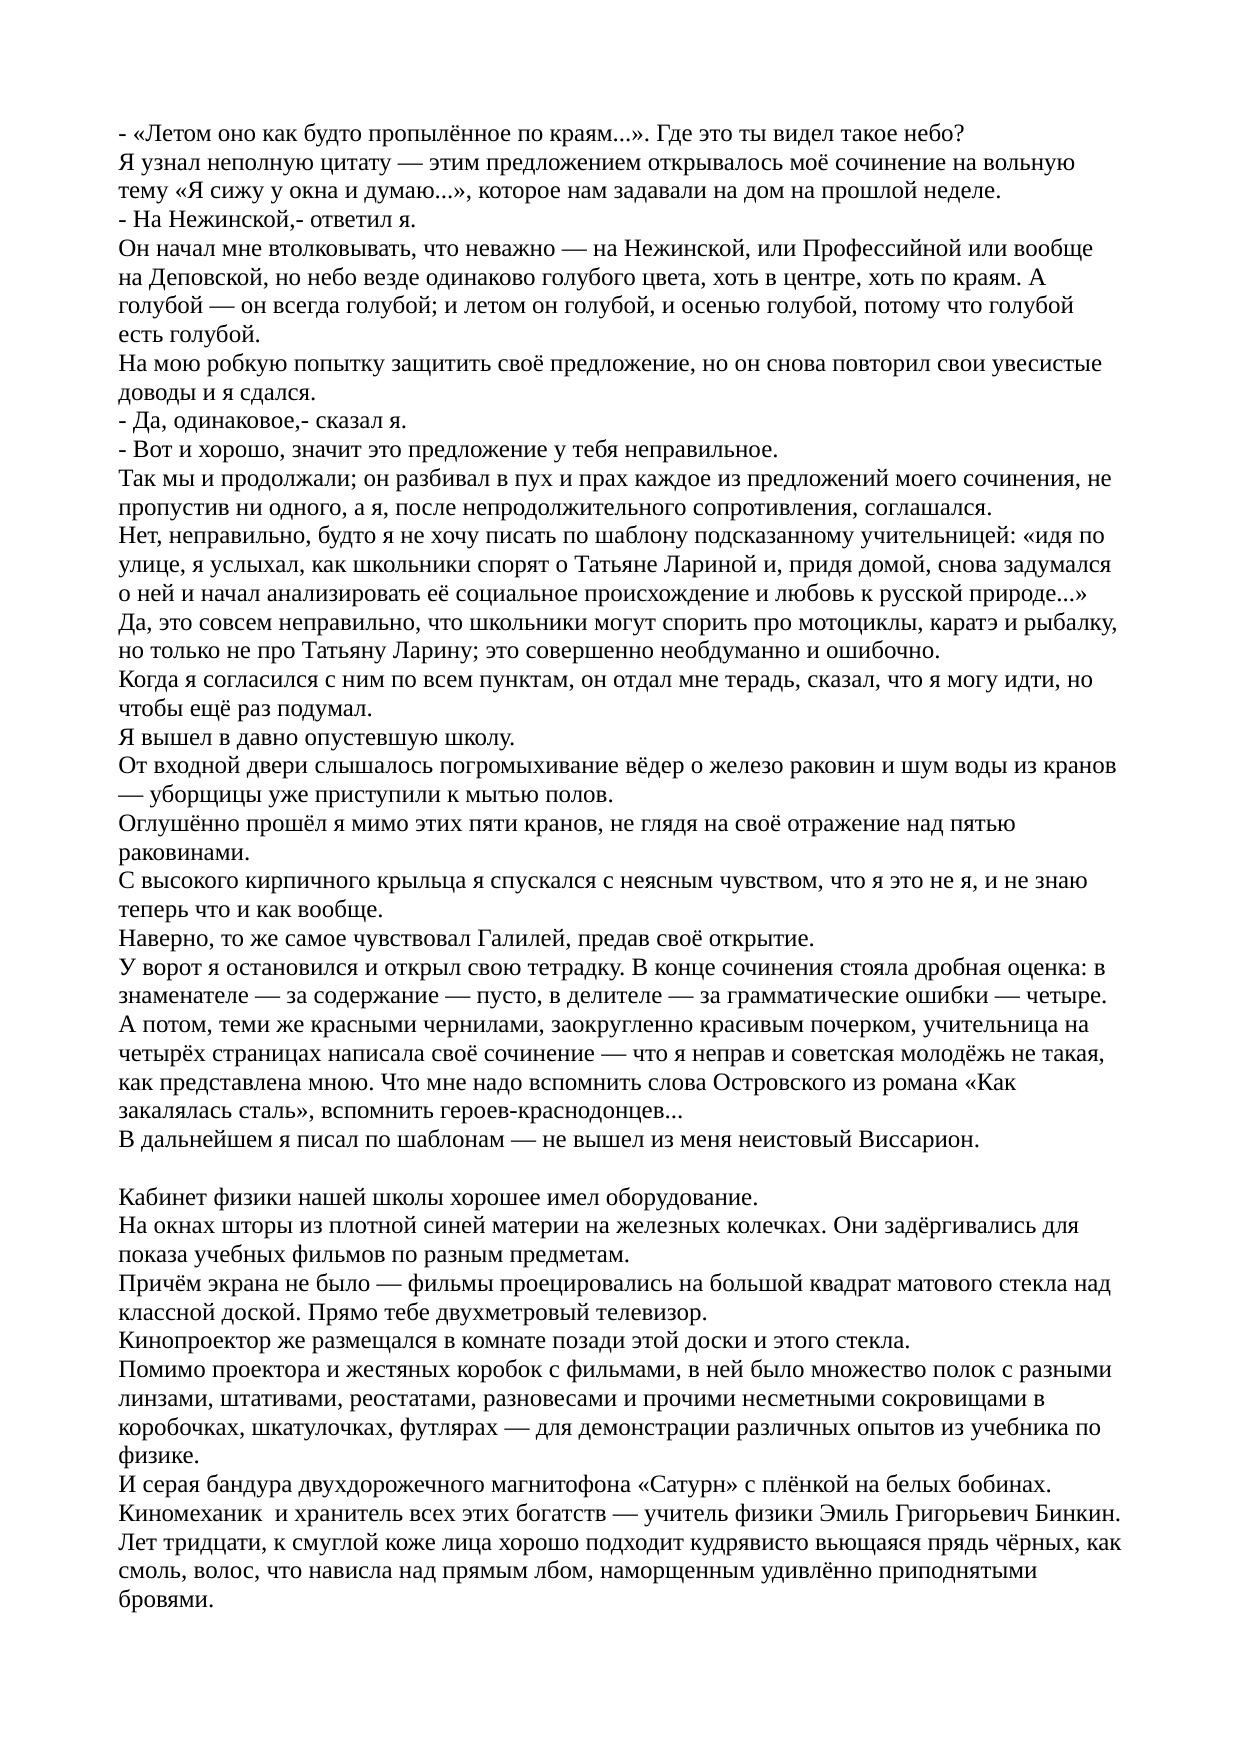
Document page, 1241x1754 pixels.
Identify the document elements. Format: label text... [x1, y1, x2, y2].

text - Да, одинаковое,- сказал я. [118, 406, 1122, 434]
text Он начал мне втолковывать, что неважно — на Нежинской, или Профессийной или вообще на Деповской, но небо везде одинаково голубого цвета, хоть в центре, хоть по краям. А голубой — он всегда голубой; и летом он голубой, и осенью голубой, потому что голубой есть голубой. [118, 233, 1122, 348]
text В дальнейшем я писал по шаблонам — не вышел из меня неистовый Виссарион. [118, 1124, 1122, 1153]
text Да, это совсем неправильно, что школьники могут спорить про мотоциклы, каратэ и рыбалку, но только не про Татьяну Ларину; это совершенно необдуманно и ошибочно. [118, 607, 1122, 664]
text У ворот я остановился и открыл свою тетрадку. В конце сочинения стояла дробная оценка: в знаменателе — за содержание — пусто, в делителе — за грамматические ошибки — четыре. [118, 952, 1122, 1009]
text Киномеханик и хранитель всех этих богатств — учитель физики Эмиль Григорьевич Бинкин. [118, 1498, 1122, 1527]
text А потом, теми же красными чернилами, заокругленно красивым почерком, учительница на четырёх страницах написала своё сочинение — что я неправ и советская молодёжь не такая, как представлена мною. Что мне надо вспомнить слова Островского из романа «Как закалялась сталь», вспомнить героев-краснодонцев... [118, 1009, 1122, 1124]
text Кабинет физики нашей школы хорошее имел оборудование. [118, 1182, 1122, 1211]
text Помимо проектора и жестяных коробок с фильмами, в ней было множество полок с разными линзами, штативами, реостатами, разновесами и прочими несметными сокровищами в коробочках, шкатулочках, футлярах — для демонстрации различных опытов из учебника по физике. [118, 1354, 1122, 1469]
text От входной двери слышалось погромыхивание вёдер о железо раковин и шум воды из кранов — уборщицы уже приступили к мытью полов. [118, 751, 1122, 808]
text С высокого кирпичного крыльца я спускался с неясным чувством, что я это не я, и не знаю теперь что и как вообще. [118, 866, 1122, 923]
text На мою робкую попытку защитить своё предложение, но он снова повторил свои увесистые доводы и я сдался. [118, 348, 1122, 406]
text Наверно, то же самое чувствовал Галилей, предав своё открытие. [118, 923, 1122, 952]
text Так мы и продолжали; он разбивал в пух и прах каждое из предложений моего сочинения, не пропустив ни одного, а я, после непродолжительного сопротивления, соглашался. [118, 463, 1122, 521]
text Причём экрана не было — фильмы проецировались на большой квадрат матового стекла над классной доской. Прямо тебе двухметровый телевизор. [118, 1268, 1122, 1326]
text Кинопроектор же размещался в комнате позади этой доски и этого стекла. [118, 1326, 1122, 1354]
text - На Нежинской,- ответил я. [118, 204, 1122, 233]
text - «Летом оно как будто пропылённое по краям...». Где это ты видел такое небо? [118, 118, 1122, 147]
text Я вышел в давно опустевшую школу. [118, 722, 1122, 751]
text Я узнал неполную цитату — этим предложением открывалось моё сочинение на вольную тему «Я сижу у окна и думаю...», которое нам задавали на дом на прошлой неделе. [118, 147, 1122, 204]
text Нет, неправильно, будто я не хочу писать по шаблону подсказанному учительницей: «идя по улице, я услыхал, как школьники спорят о Татьяне Лариной и, придя домой, снова задумался о ней и начал анализировать её социальное происхождение и любовь к русской природе...» [118, 521, 1122, 607]
text Лет тридцати, к смуглой коже лица хорошо подходит кудрявисто вьющаяся прядь чёрных, как смоль, волос, что нависла над прямым лбом, наморщенным удивлённо приподнятыми бровями. [118, 1527, 1122, 1613]
text И серая бандура двухдорожечного магнитофона «Сатурн» с плёнкой на белых бобинах. [118, 1469, 1122, 1498]
text Оглушённо прошёл я мимо этих пяти кранов, не глядя на своё отражение над пятью раковинами. [118, 808, 1122, 866]
text Когда я согласился с ним по всем пунктам, он отдал мне терадь, сказал, что я могу идти, но чтобы ещё раз подумал. [118, 664, 1122, 722]
text - Вот и хорошо, значит это предложение у тебя неправильное. [118, 434, 1122, 463]
text На окнах шторы из плотной синей материи на железных колечках. Они задёргивались для показа учебных фильмов по разным предметам. [118, 1211, 1122, 1268]
